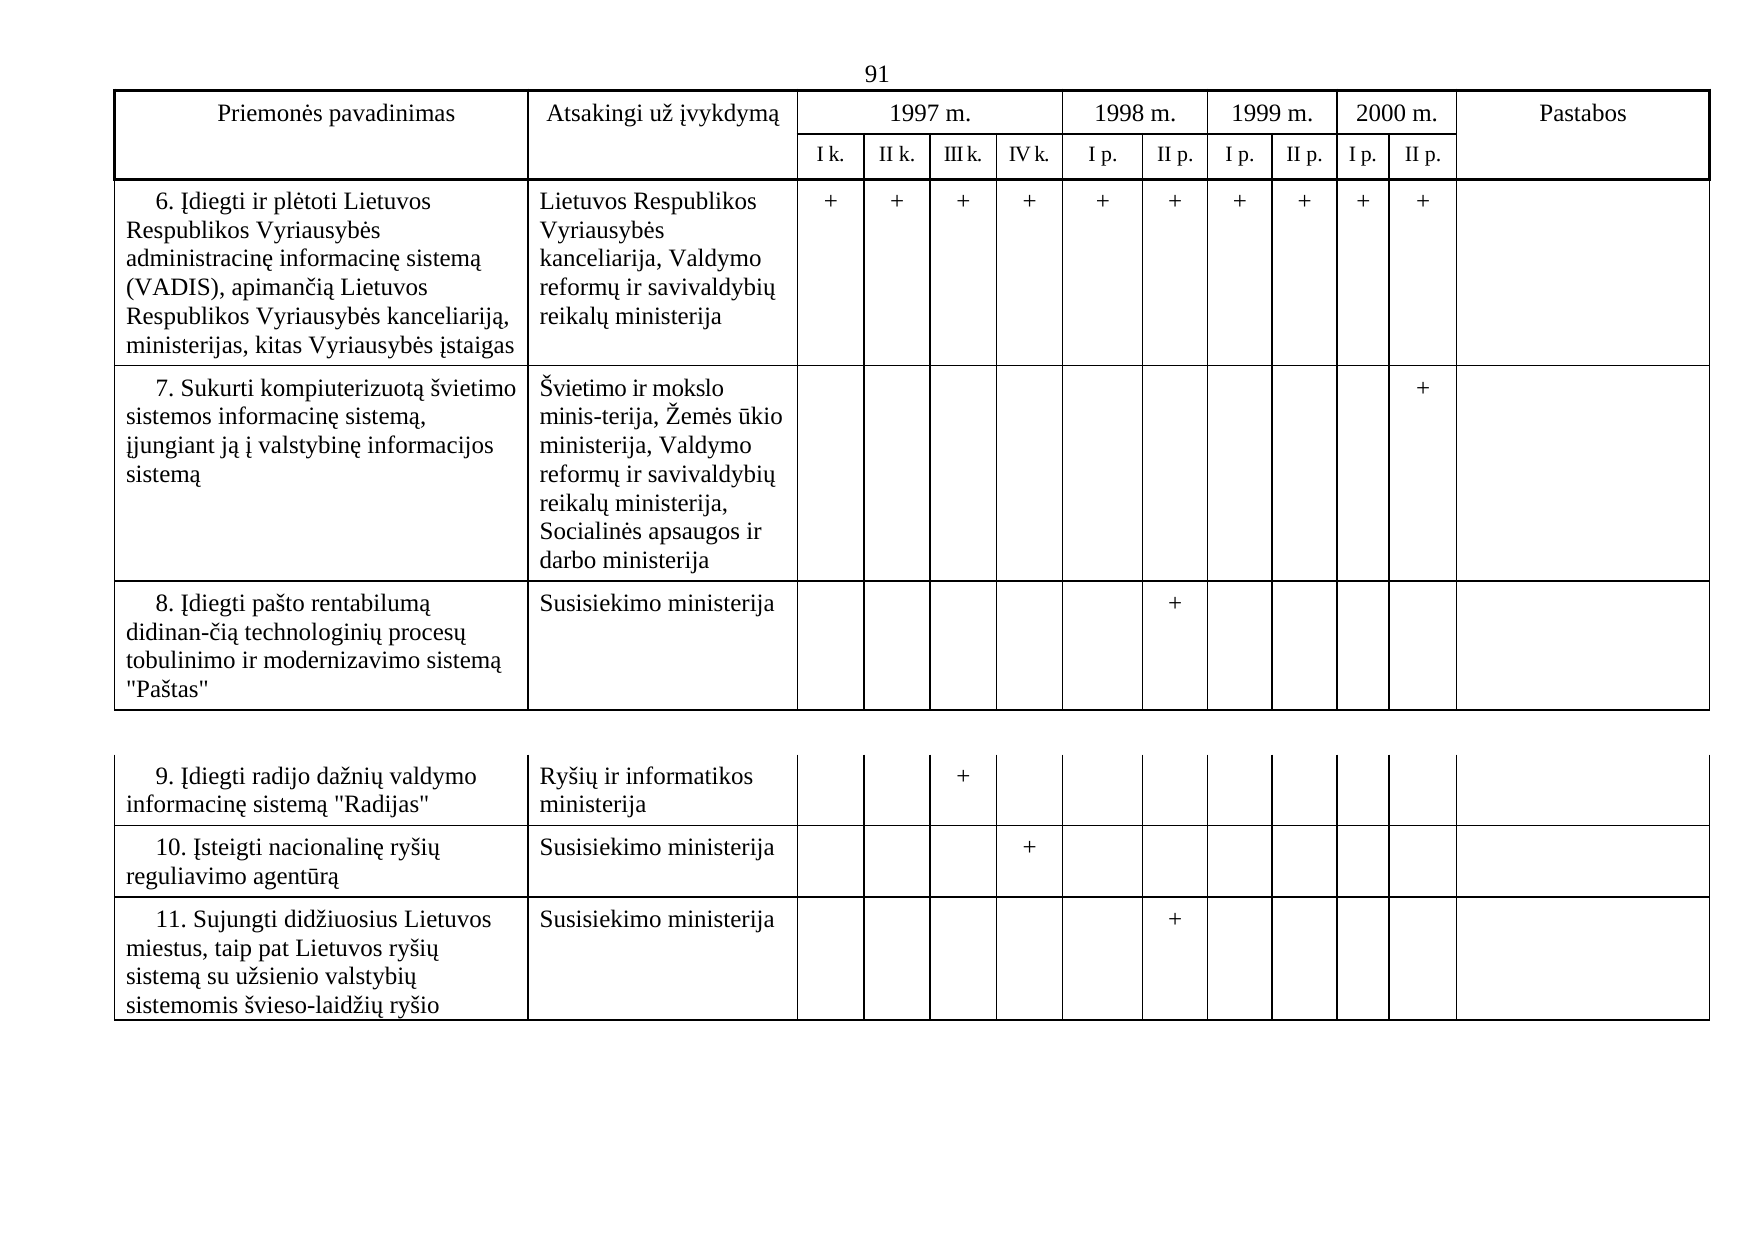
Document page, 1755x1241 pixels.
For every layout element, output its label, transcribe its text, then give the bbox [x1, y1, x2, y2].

table_cell [1338, 366, 1388, 580]
table_header 1997 m. [798, 92, 1062, 133]
table_cell Ryšių ir informatikos ministerija [529, 755, 797, 824]
table_cell [797, 711, 864, 754]
table_cell [997, 582, 1062, 709]
table_cell [865, 755, 929, 824]
table_cell [1273, 366, 1336, 580]
table_cell [1273, 826, 1336, 896]
table_header 1999 m. [1208, 92, 1336, 133]
table_cell [798, 366, 863, 580]
table_cell [931, 366, 996, 580]
table_cell [1390, 898, 1456, 1019]
table_cell [1272, 711, 1337, 754]
table_cell [1338, 755, 1388, 824]
table_cell [997, 898, 1062, 1019]
table_cell [798, 755, 863, 824]
table_cell [931, 826, 996, 896]
table_cell [1063, 582, 1142, 709]
table_cell [1457, 582, 1709, 709]
table_cell [1143, 826, 1207, 896]
table_cell [1390, 755, 1456, 824]
table_cell [528, 711, 797, 754]
table_header 1998 m. [1063, 92, 1207, 133]
table_cell [1207, 711, 1272, 754]
table_cell I k. [798, 135, 863, 178]
table_cell + [1338, 181, 1388, 365]
table_header Pastabos [1457, 92, 1708, 133]
table_cell 7. Sukurti kompiuterizuotą švietimo sistemos informacinę sistemą, įjungiant ją į valstybinę informacijos sistemą [115, 366, 527, 580]
table_cell [1208, 826, 1271, 896]
table_cell + [1390, 366, 1456, 580]
table_cell [1338, 826, 1388, 896]
table_cell II p. [1390, 135, 1456, 178]
table_cell + [931, 755, 996, 824]
table_cell [1338, 582, 1388, 709]
table_cell + [997, 826, 1062, 896]
table_cell 10. Įsteigti nacionalinę ryšių reguliavimo agentūrą [115, 826, 527, 896]
table_cell [1456, 711, 1709, 754]
table_cell [1063, 366, 1142, 580]
table_cell [1457, 133, 1708, 178]
table_cell [865, 366, 929, 580]
table_cell Susisiekimo ministerija [529, 826, 797, 896]
table_header Atsakingi už įvykdymą [529, 92, 797, 133]
table_cell 6. Įdiegti ir plėtoti Lietuvos Respublikos Vyriausybės administracinę informacinę sistemą (VADIS), apimančią Lietuvos Respublikos Vyriausybės kanceliariją, ministerijas, kitas Vyriausybės įstaigas [115, 181, 527, 365]
table_cell [1457, 181, 1709, 365]
table_cell Susisiekimo ministerija [529, 898, 797, 1019]
table_cell [931, 582, 996, 709]
table_cell [997, 366, 1062, 580]
table_cell [1337, 711, 1389, 754]
table_cell [931, 898, 996, 1019]
table_cell [996, 711, 1063, 754]
table_cell [1063, 755, 1142, 824]
table_header Priemonės pavadinimas [116, 92, 527, 133]
table_cell [1389, 711, 1456, 754]
table_cell [1208, 366, 1271, 580]
table_cell + [1273, 181, 1336, 365]
table_cell Švietimo ir mokslo minis-terija, Žemės ūkio ministerija, Valdymo reformų ir savivaldybių reikalų ministerija, Socialinės apsaugos ir darbo ministerija [529, 366, 797, 580]
table_cell 8. Įdiegti pašto rentabilumą didinan-čią technologinių procesų tobulinimo ir modernizavimo sistemą "Paštas" [115, 582, 527, 709]
table_cell [798, 582, 863, 709]
table_cell [1390, 826, 1456, 896]
table_cell [529, 133, 797, 178]
table_cell [116, 133, 527, 178]
table_cell [1063, 711, 1143, 754]
table_cell II k. [865, 135, 929, 178]
table_cell [865, 582, 929, 709]
table_cell 11. Sujungti didžiuosius Lietuvos miestus, taip pat Lietuvos ryšių sistemą su užsienio valstybių sistemomis švieso-laidžių ryšio [115, 898, 527, 1019]
table_cell [1457, 826, 1709, 896]
table_cell IV k. [997, 135, 1062, 178]
table_cell + [798, 181, 863, 365]
table_cell Lietuvos Respublikos Vyriausybės kanceliarija, Valdymo reformų ir savivaldybių reikalų ministerija [529, 181, 797, 365]
table_cell [1457, 755, 1709, 824]
table_cell [1208, 755, 1271, 824]
table_cell [865, 898, 929, 1019]
table_cell [1390, 582, 1456, 709]
table_cell [1457, 366, 1709, 580]
table_cell I p. [1063, 135, 1142, 178]
table_cell + [1143, 582, 1207, 709]
table_cell + [1063, 181, 1142, 365]
table_cell [1338, 898, 1388, 1019]
table_cell [930, 711, 996, 754]
table_cell [1208, 582, 1271, 709]
table_cell + [997, 181, 1062, 365]
table_cell + [931, 181, 996, 365]
table_cell [115, 711, 528, 754]
table_cell [1457, 898, 1709, 1019]
table_cell + [1143, 181, 1207, 365]
table_cell + [1390, 181, 1456, 365]
table_cell + [1143, 898, 1207, 1019]
table_cell [798, 826, 863, 896]
table_cell [1063, 898, 1142, 1019]
table_cell I p. [1338, 135, 1388, 178]
table_cell II p. [1273, 135, 1336, 178]
table_cell [798, 898, 863, 1019]
table_cell [865, 826, 929, 896]
table_cell [1143, 366, 1207, 580]
table_cell [1143, 711, 1207, 754]
table_cell [1273, 582, 1336, 709]
table_cell + [1208, 181, 1271, 365]
table_cell [1063, 826, 1142, 896]
table_cell I p. [1208, 135, 1271, 178]
table_cell [1273, 755, 1336, 824]
table_cell [1208, 898, 1271, 1019]
table_cell 9. Įdiegti radijo dažnių valdymo informacinę sistemą "Radijas" [115, 755, 527, 824]
table_cell [1143, 755, 1207, 824]
table_cell III k. [931, 135, 996, 178]
table_header 2000 m. [1338, 92, 1456, 133]
table_cell [1273, 898, 1336, 1019]
table_cell [997, 755, 1062, 824]
table_cell [864, 711, 930, 754]
table_cell Susisiekimo ministerija [529, 582, 797, 709]
table_cell + [865, 181, 929, 365]
table_cell II p. [1143, 135, 1207, 178]
